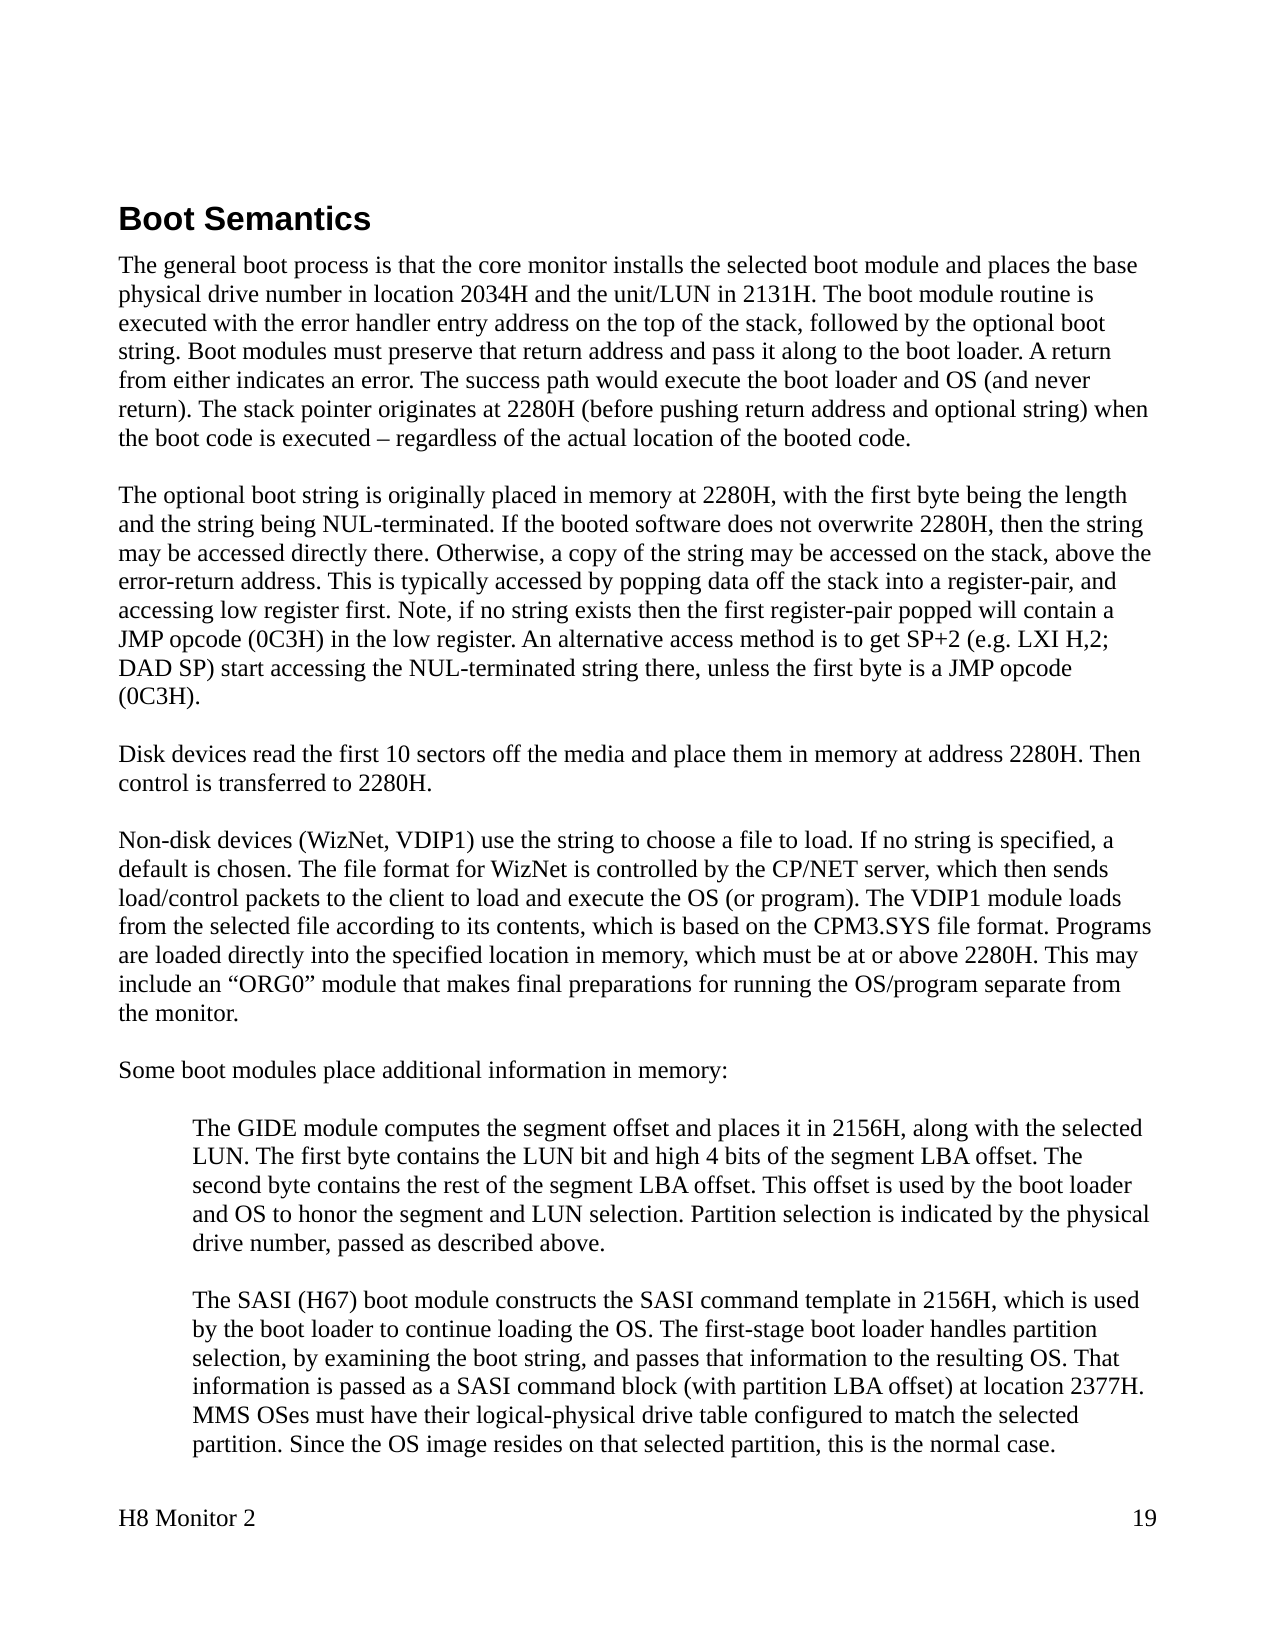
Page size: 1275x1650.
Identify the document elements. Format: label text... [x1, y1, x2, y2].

text The GIDE module computes the segment offset and places it in 2156H, along with the selected LUN. The first byte contains the LUN bit and high 4 bits of the segment LBA offset. The second byte contains the rest of the segment LBA offset. This offset is used by the boot loader and OS to honor the segment and LUN selection. Partition selection is indicated by the physical drive number, passed as described above. [192, 1113, 1157, 1256]
text Some boot modules place additional information in memory: [118, 1055, 1157, 1084]
subtitle Boot Semantics [118, 199, 1157, 238]
text Disk devices read the first 10 sectors off the media and place them in memory at address 2280H. Then control is transferred to 2280H. [118, 739, 1157, 796]
text The general boot process is that the core monitor installs the selected boot module and places the base physical drive number in location 2034H and the unit/LUN in 2131H. The boot module routine is executed with the error handler entry address on the top of the stack, followed by the optional boot string. Boot modules must preserve that return address and pass it along to the boot loader. A return from either indicates an error. The success path would execute the boot loader and OS (and never return). The stack pointer originates at 2280H (before pushing return address and optional string) when the boot code is executed – regardless of the actual location of the booted code. [118, 250, 1157, 451]
text The optional boot string is originally placed in memory at 2280H, with the first byte being the length and the string being NUL-terminated. If the booted software does not overwrite 2280H, then the string may be accessed directly there. Otherwise, a copy of the string may be accessed on the stack, above the error-return address. This is typically accessed by popping data off the stack into a register-pair, and accessing low register first. Note, if no string exists then the first register-pair popped will contain a JMP opcode (0C3H) in the low register. An alternative access method is to get SP+2 (e.g. LXI H,2; DAD SP) start accessing the NUL-terminated string there, unless the first byte is a JMP opcode (0C3H). [118, 480, 1157, 710]
text The SASI (H67) boot module constructs the SASI command template in 2156H, which is used by the boot loader to continue loading the OS. The first-stage boot loader handles partition selection, by examining the boot string, and passes that information to the resulting OS. That information is passed as a SASI command block (with partition LBA offset) at location 2377H. MMS OSes must have their logical-physical drive table configured to match the selected partition. Since the OS image resides on that selected partition, this is the normal case. [192, 1285, 1157, 1458]
text Non-disk devices (WizNet, VDIP1) use the string to choose a file to load. If no string is specified, a default is chosen. The file format for WizNet is controlled by the CP/NET server, which then sends load/control packets to the client to load and execute the OS (or program). The VDIP1 module loads from the selected file according to its contents, which is based on the CPM3.SYS file format. Programs are loaded directly into the specified location in memory, which must be at or above 2280H. This may include an “ORG0” module that makes final preparations for running the OS/program separate from the monitor. [118, 825, 1157, 1026]
